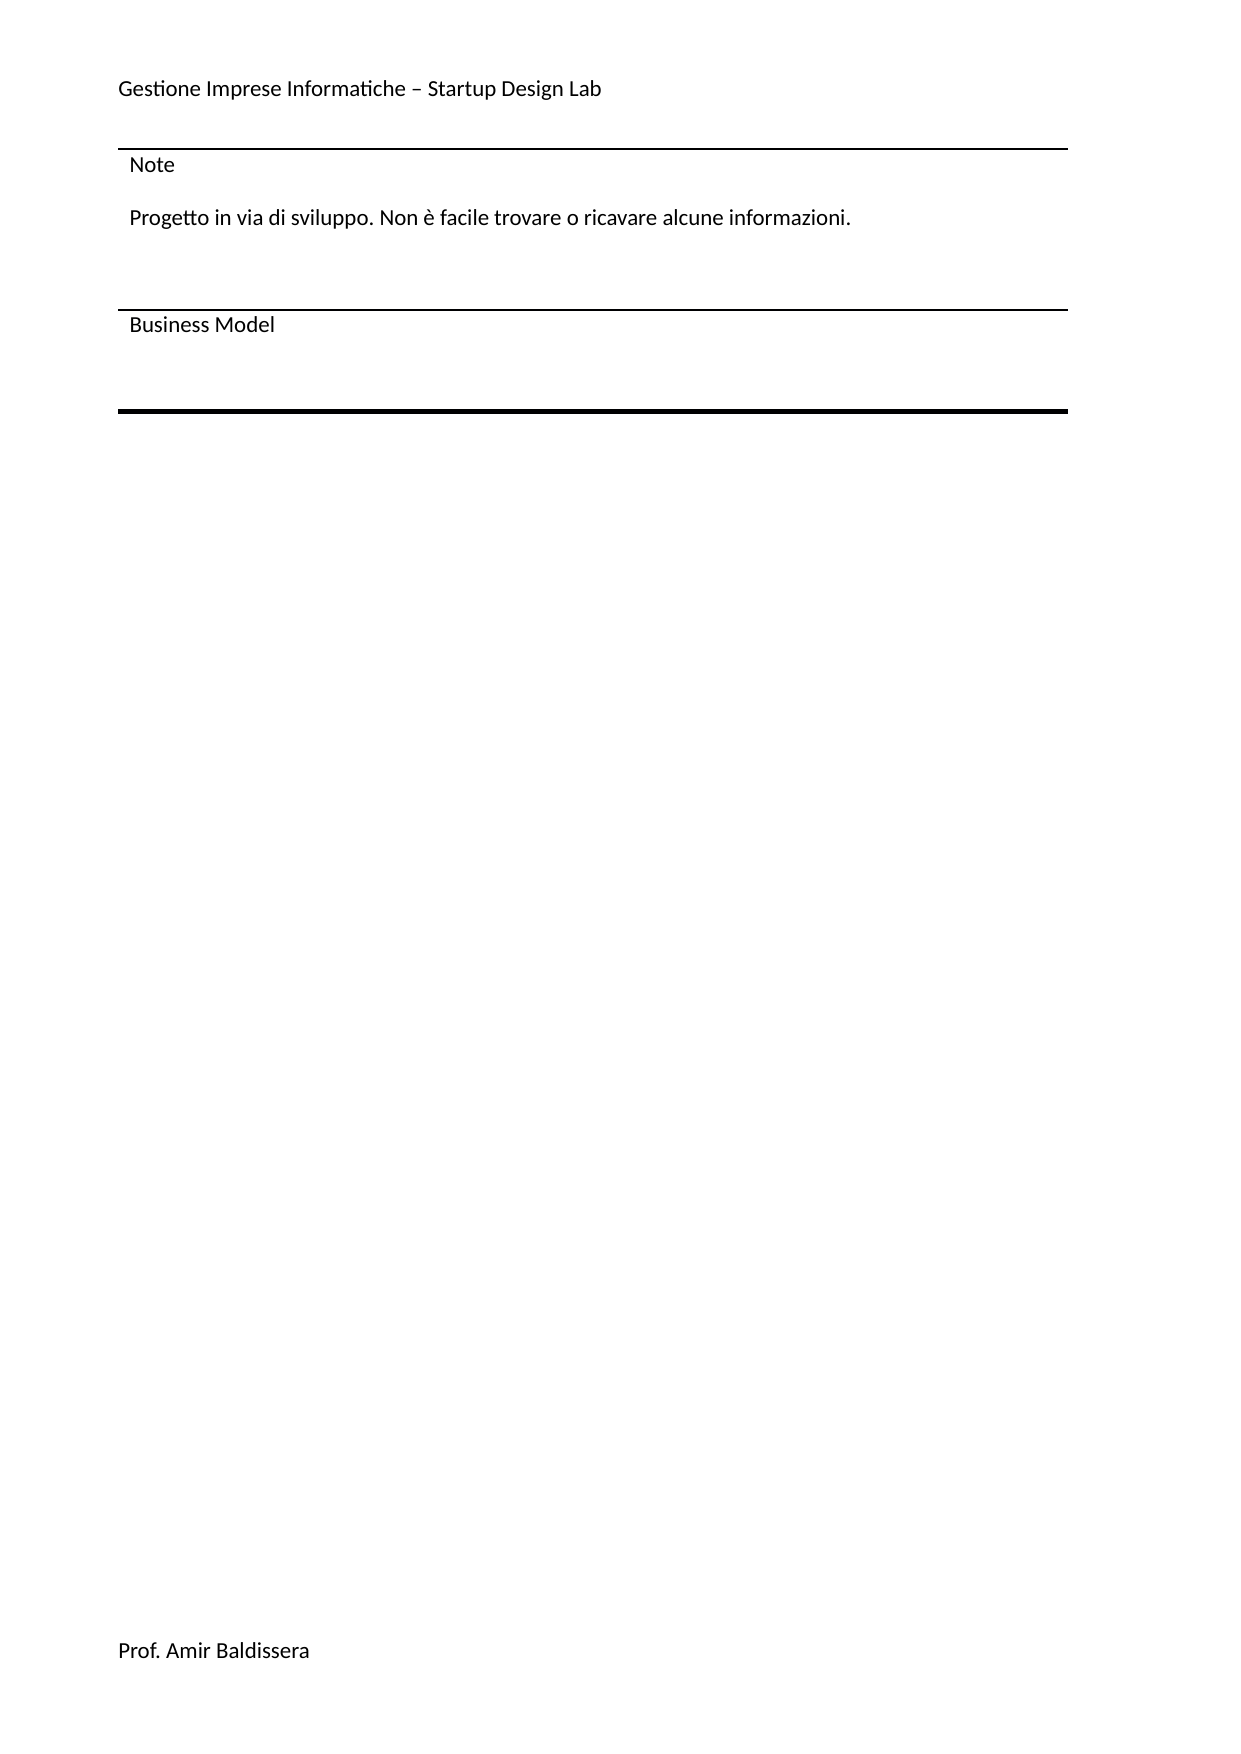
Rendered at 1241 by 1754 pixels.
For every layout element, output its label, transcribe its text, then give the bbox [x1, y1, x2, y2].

table_cell Note Progetto in via di sviluppo. Non è facile trovare o ricavare alcune informazioni. [118, 150, 1068, 308]
table_cell Business Model [118, 311, 1068, 409]
